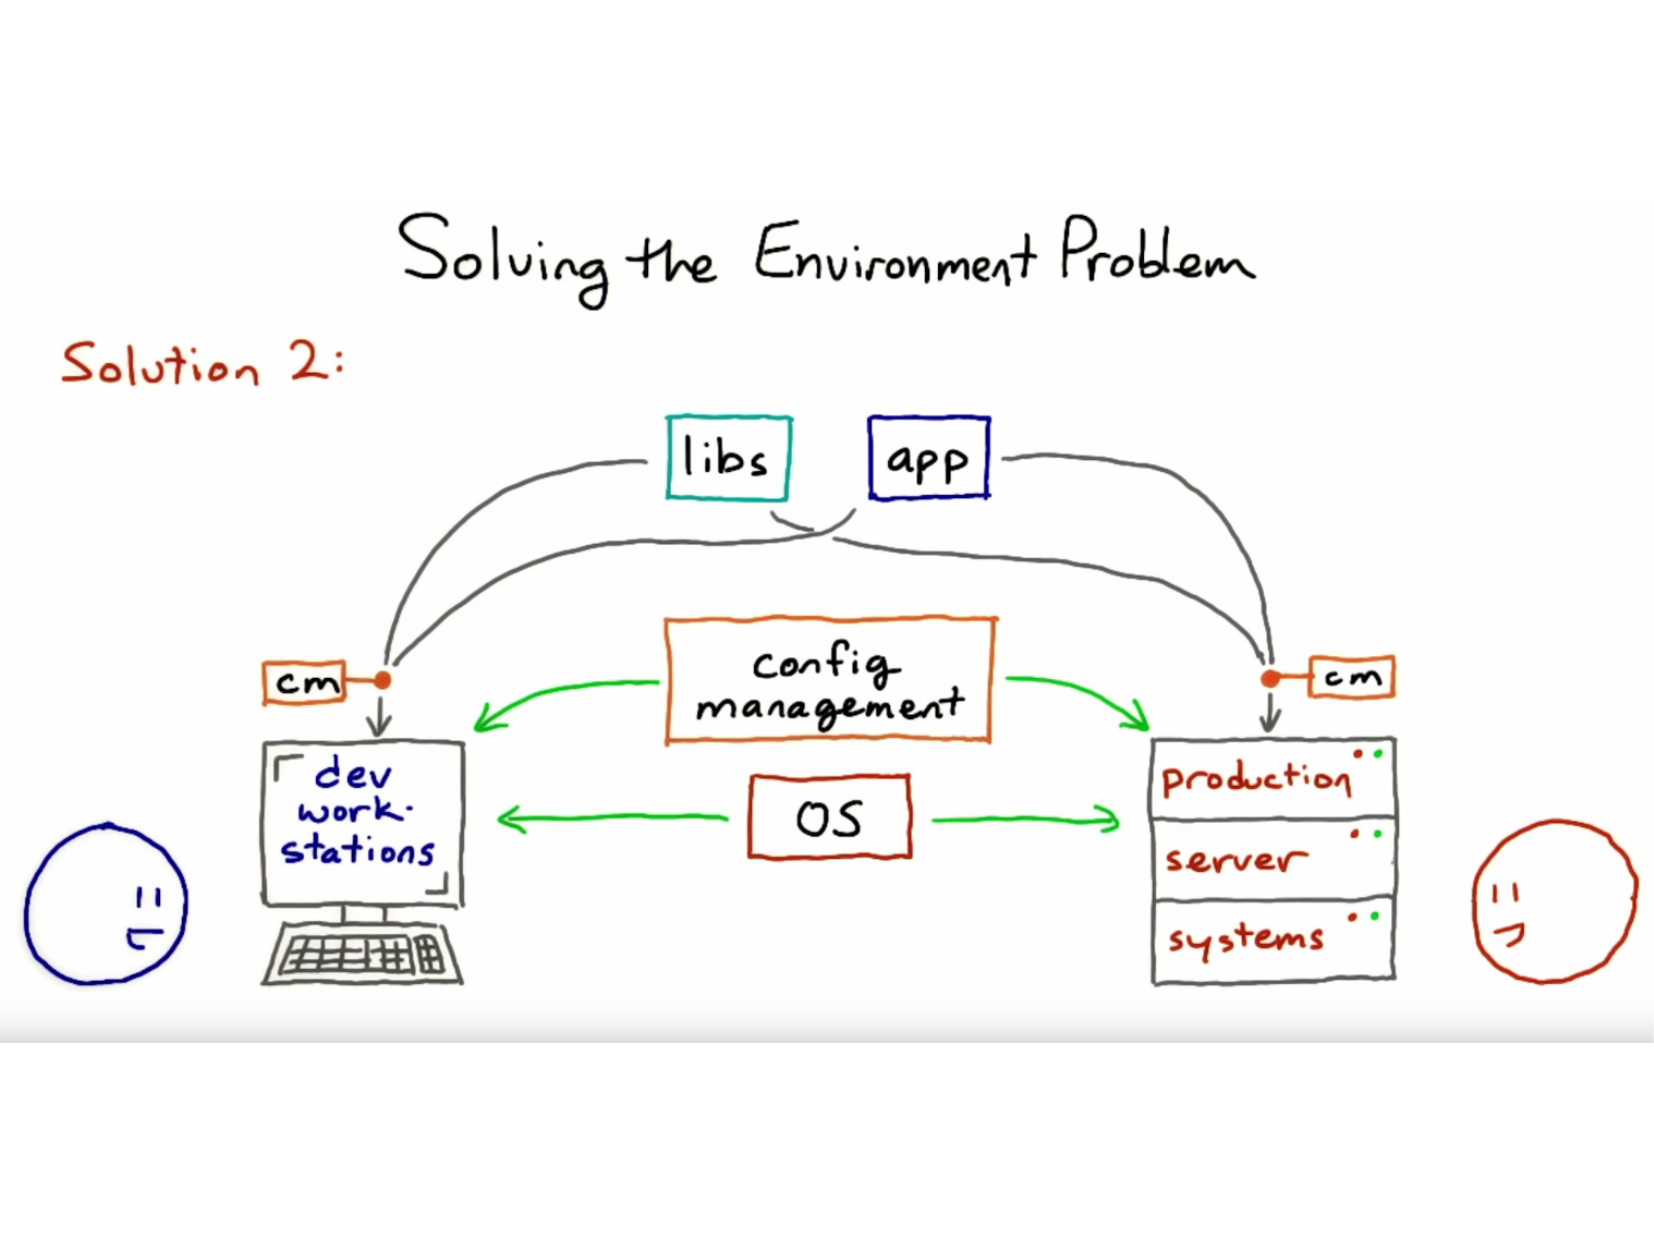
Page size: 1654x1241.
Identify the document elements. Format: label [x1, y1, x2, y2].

picture [0, 204, 1654, 1043]
